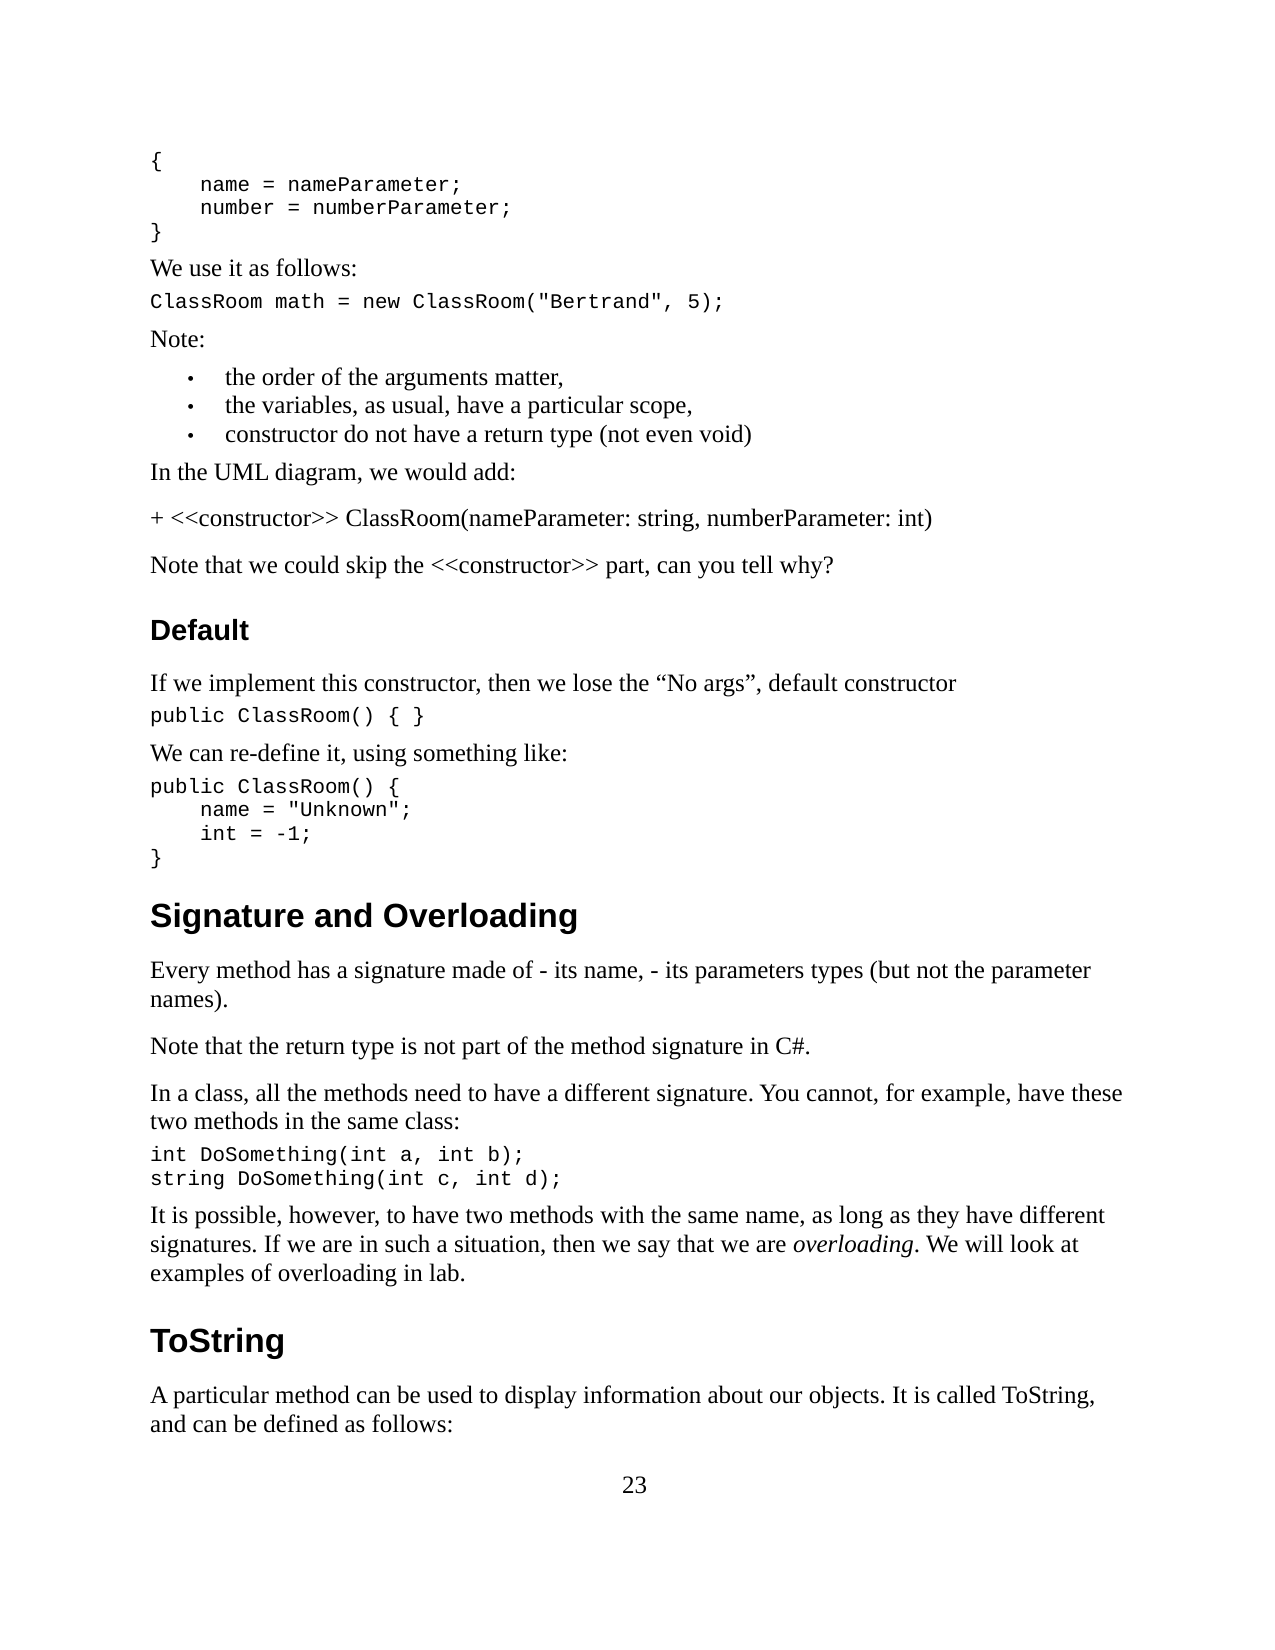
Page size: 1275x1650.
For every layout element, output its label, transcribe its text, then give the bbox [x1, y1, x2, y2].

text If we implement this constructor, then we lose the “No args”, default constructor [150, 668, 1125, 697]
text Note: [150, 324, 1125, 353]
text } [150, 847, 1125, 870]
text Note that we could skip the <<constructor>> part, can you tell why? [150, 550, 1125, 579]
text We can re-define it, using something like: [150, 738, 1125, 767]
text Every method has a signature made of - its name, - its parameters types (but not the parameter names). [150, 956, 1125, 1013]
text public ClassRoom() { } [150, 706, 1125, 729]
text number = numberParameter; [150, 197, 1125, 221]
text In the UML diagram, we would add: [150, 457, 1125, 486]
text } [150, 221, 1125, 244]
text name = "Unknown"; [150, 799, 1125, 823]
text public ClassRoom() { [150, 776, 1125, 799]
list the variables, as usual, have a particular scope, [187, 390, 1125, 419]
text ClassRoom math = new ClassRoom("Bertrand", 5); [150, 291, 1125, 315]
text { [150, 150, 1125, 174]
text name = nameParameter; [150, 174, 1125, 197]
list constructor do not have a return type (not even void) [187, 419, 1125, 448]
subtitle Default [150, 613, 1125, 646]
list the order of the arguments matter, [187, 362, 1125, 390]
text It is possible, however, to have two methods with the same name, as long as they have different signatures. If we are in such a situation, then we say that we are overloading. We will look at examples of overloading in lab. [150, 1200, 1125, 1287]
text A particular method can be used to display information about our objects. It is called ToString, and can be defined as follows: [150, 1381, 1125, 1438]
text In a class, all the methods need to have a different signature. You cannot, for example, have these two methods in the same class: [150, 1078, 1125, 1135]
text string DoSomething(int c, int d); [150, 1168, 1125, 1191]
text int DoSomething(int a, int b); [150, 1144, 1125, 1168]
text + <<constructor>> ClassRoom(nameParameter: string, numberParameter: int) [150, 503, 1125, 532]
text We use it as follows: [150, 253, 1125, 282]
text int = -1; [150, 823, 1125, 847]
text Note that the return type is not part of the method signature in C#. [150, 1031, 1125, 1060]
subtitle ToString [150, 1321, 1125, 1359]
subtitle Signature and Overloading [150, 895, 1125, 934]
